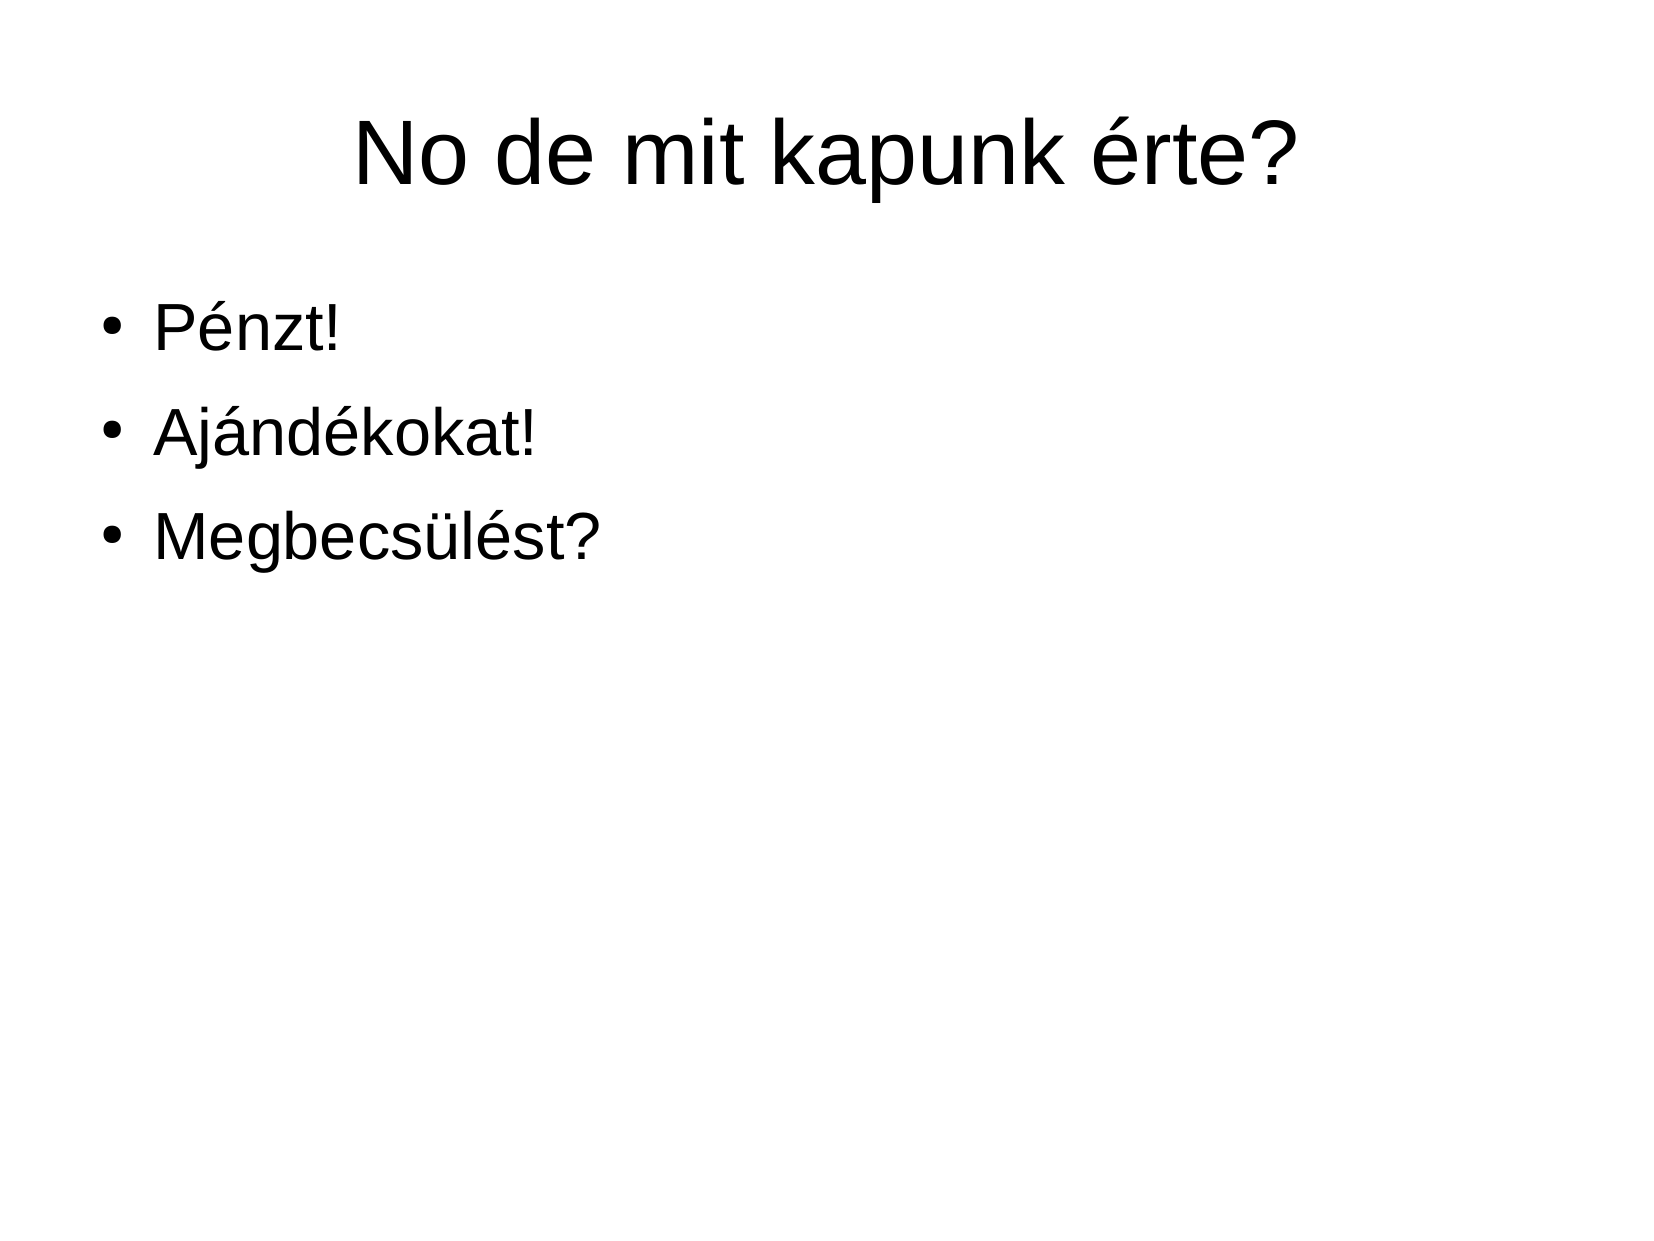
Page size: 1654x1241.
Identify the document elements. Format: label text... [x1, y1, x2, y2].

list Pénzt! Ajándékokat! Megbecsülést? [82, 290, 1571, 1109]
title No de mit kapunk érte? [82, 49, 1571, 257]
